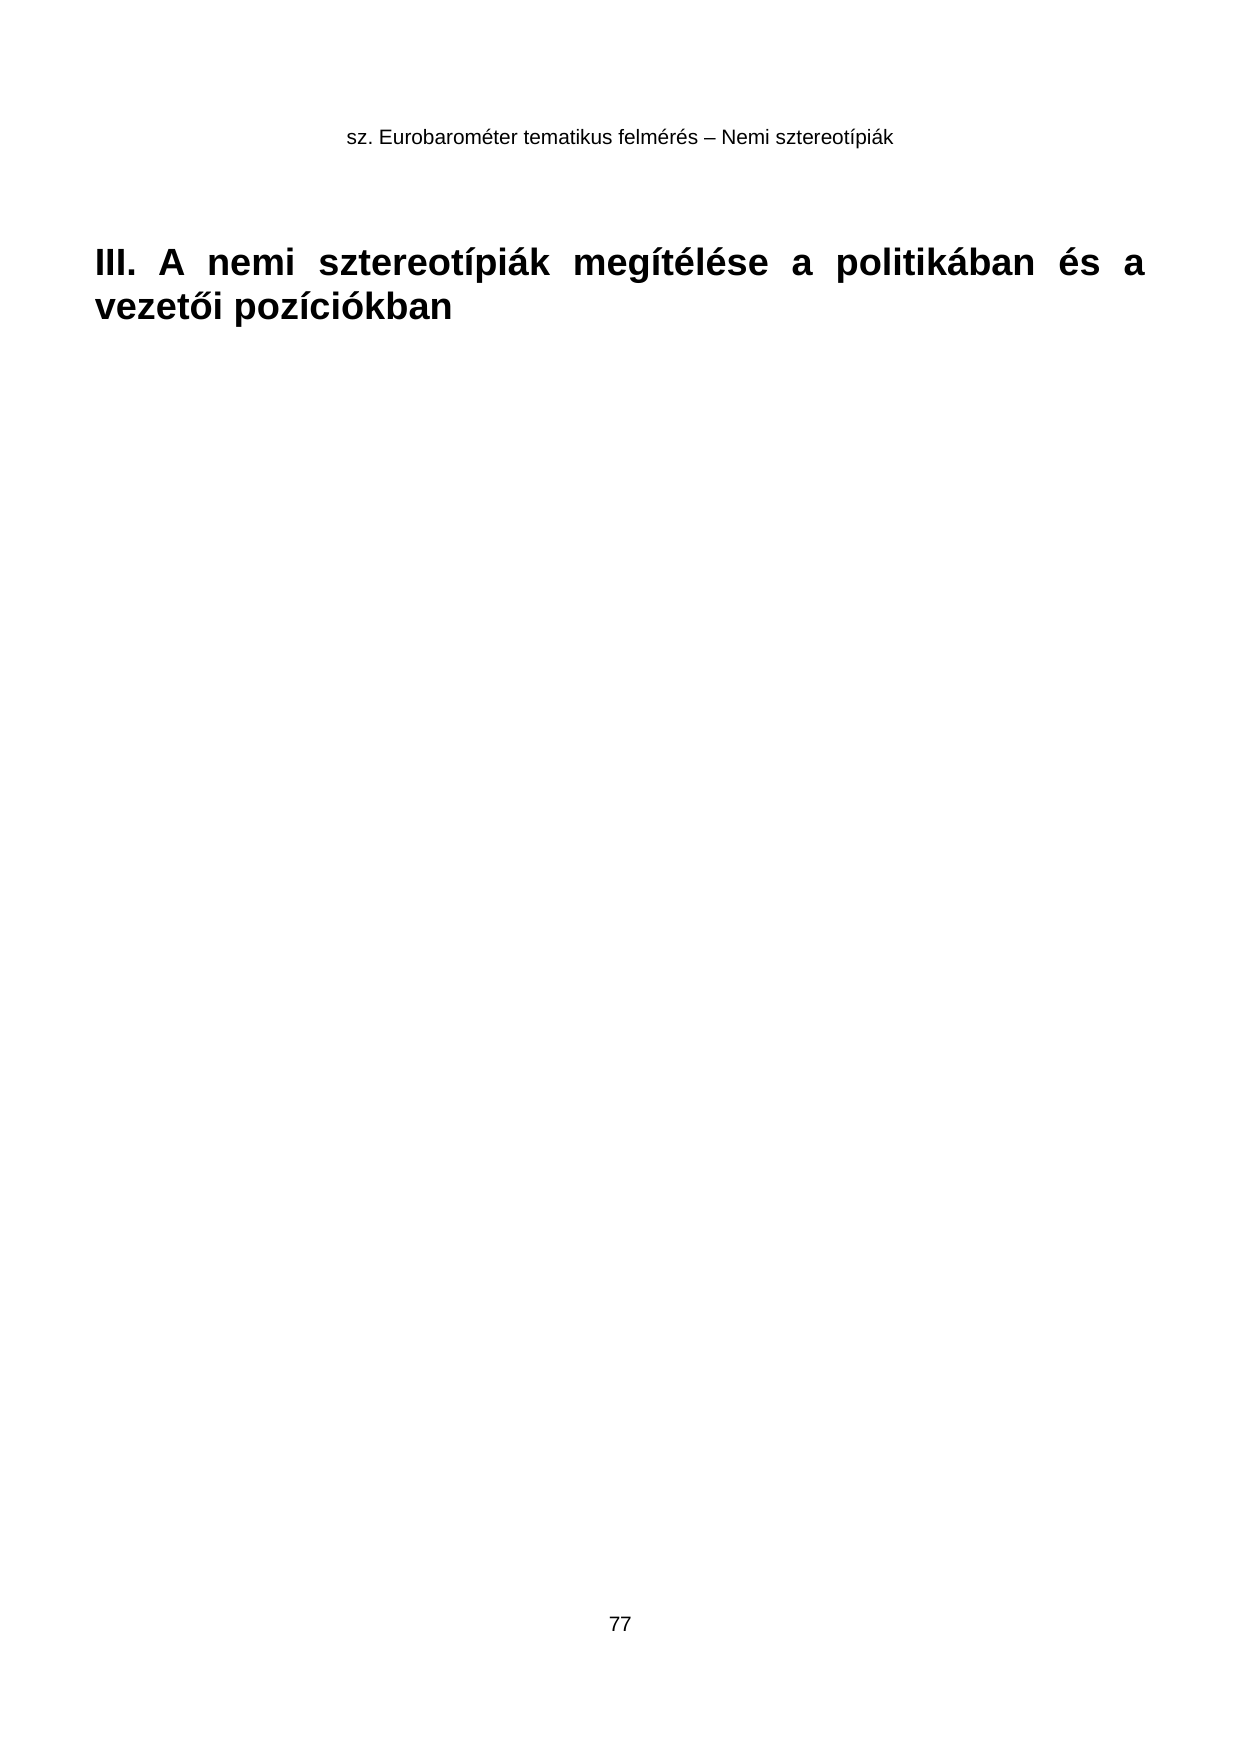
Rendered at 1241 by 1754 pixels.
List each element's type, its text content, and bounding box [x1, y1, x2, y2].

subtitle III. A nemi sztereotípiák megítélése a politikában és a vezetői pozíciókban [94, 240, 1146, 327]
